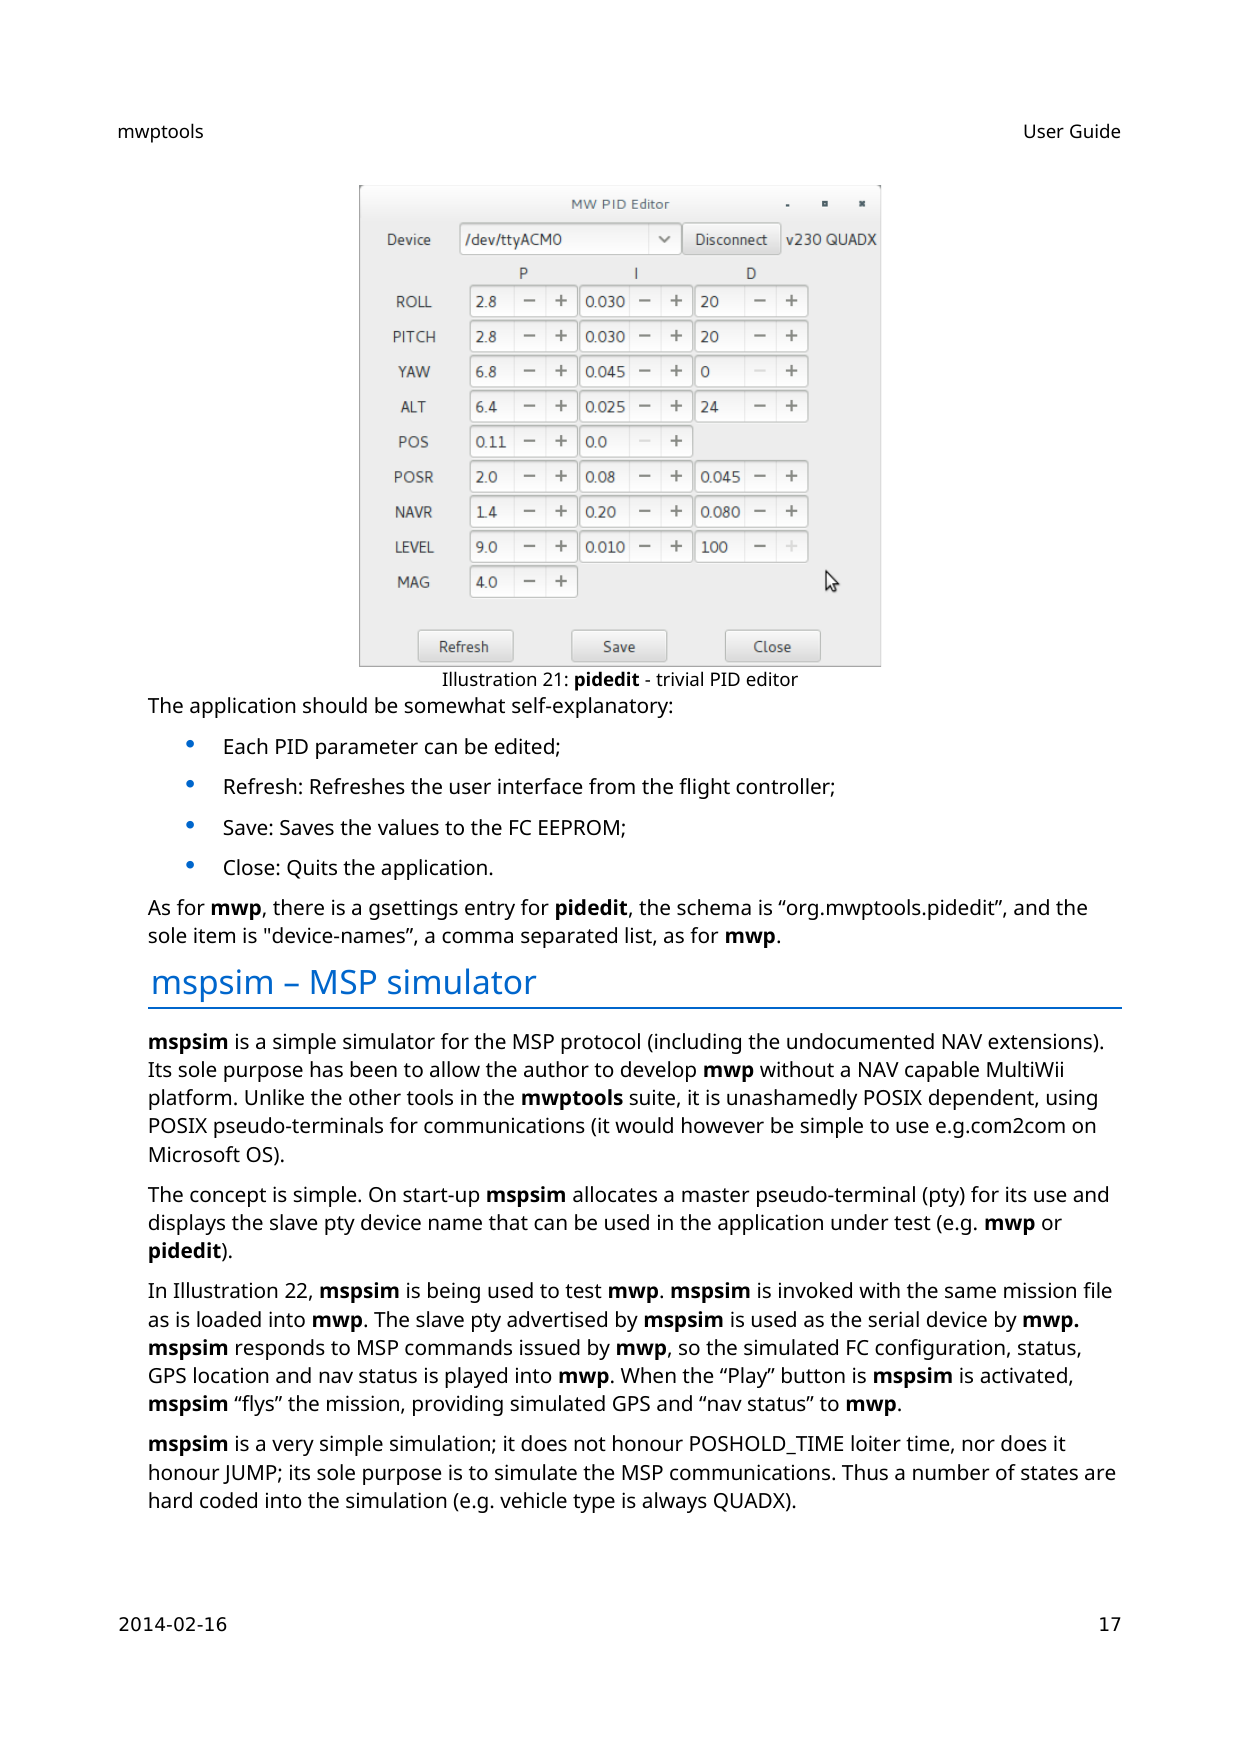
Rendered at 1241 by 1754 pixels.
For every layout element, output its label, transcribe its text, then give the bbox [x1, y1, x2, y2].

subtitle mspsim – MSP simulator [148, 956, 1122, 1007]
text The application should be somewhat self-explanatory: [148, 173, 1122, 720]
text In Illustration 22, mspsim is being used to test mwp. mspsim is invoked with the same mission file as is loaded into mwp. The slave pty advertised by mspsim is used as the serial device by mwp. mspsim responds to MSP commands issued by mwp, so the simulated FC configuration, status, GPS location and nav status is played into mwp. When the “Play” button is mspsim is activated, mspsim “flys” the mission, providing simulated GPS and “nav status” to mwp. [148, 1277, 1122, 1418]
text The concept is simple. On start-up mspsim allocates a master pseudo-terminal (pty) for its use and displays the slave pty device name that can be used in the application under test (e.g. mwp or pidedit). [148, 1180, 1122, 1265]
text mspsim is a simple simulator for the MSP protocol (including the undocumented NAV extensions). Its sole purpose has been to allow the author to develop mwp without a NAV capable MultiWii platform. Unlike the other tools in the mwptools suite, it is unashamedly POSIX dependent, using POSIX pseudo-terminals for communications (it would however be simple to use e.g.com2com on Microsoft OS). [148, 1027, 1122, 1168]
text mspsim is a very simple simulation; it does not honour POSHOLD_TIME loiter time, nor does it honour JUMP; its sole purpose is to simulate the MSP communications. Thus a number of states are hard coded into the simulation (e.g. vehicle type is always QUADX). [148, 1429, 1122, 1514]
list Close: Quits the application. [185, 853, 1122, 882]
picture [359, 185, 882, 667]
text As for mwp, there is a gsettings entry for pidedit, the schema is “org.mwptools.pidedit”, and the sole item is "device-names”, a comma separated list, as for mwp. [148, 893, 1122, 950]
list Save: Saves the values to the FC EEPROM; [185, 813, 1122, 841]
list Each PID parameter can be edited; [185, 732, 1122, 760]
list Refresh: Refreshes the user interface from the flight controller; [185, 772, 1122, 801]
text Illustration 21: pidedit - trivial PID editor [359, 667, 881, 692]
